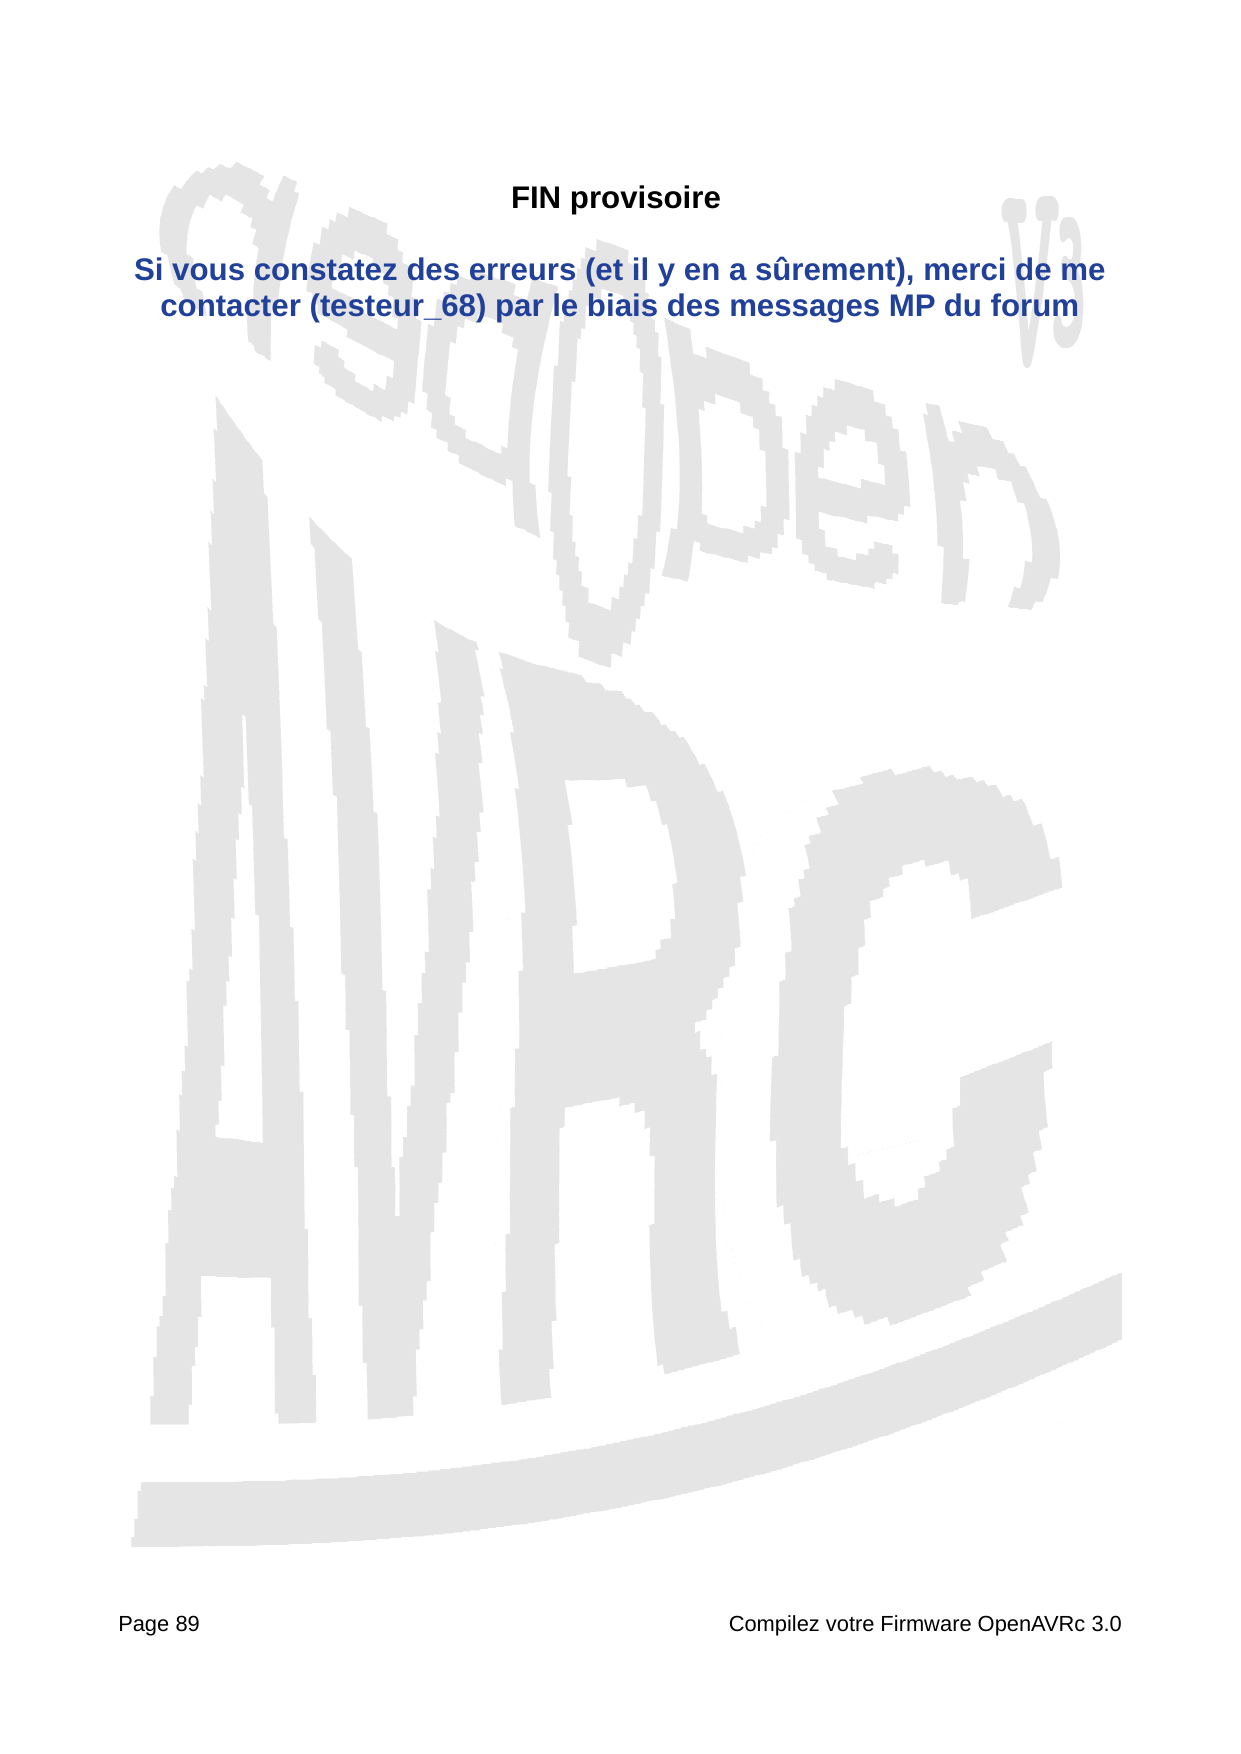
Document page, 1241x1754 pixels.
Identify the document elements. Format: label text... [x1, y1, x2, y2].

text Si vous constatez des erreurs (et il y en a sûrement), merci de me contacter (testeur_68) par le biais des messages MP du forum [118, 251, 1122, 323]
text FIN provisoire [118, 179, 1122, 215]
